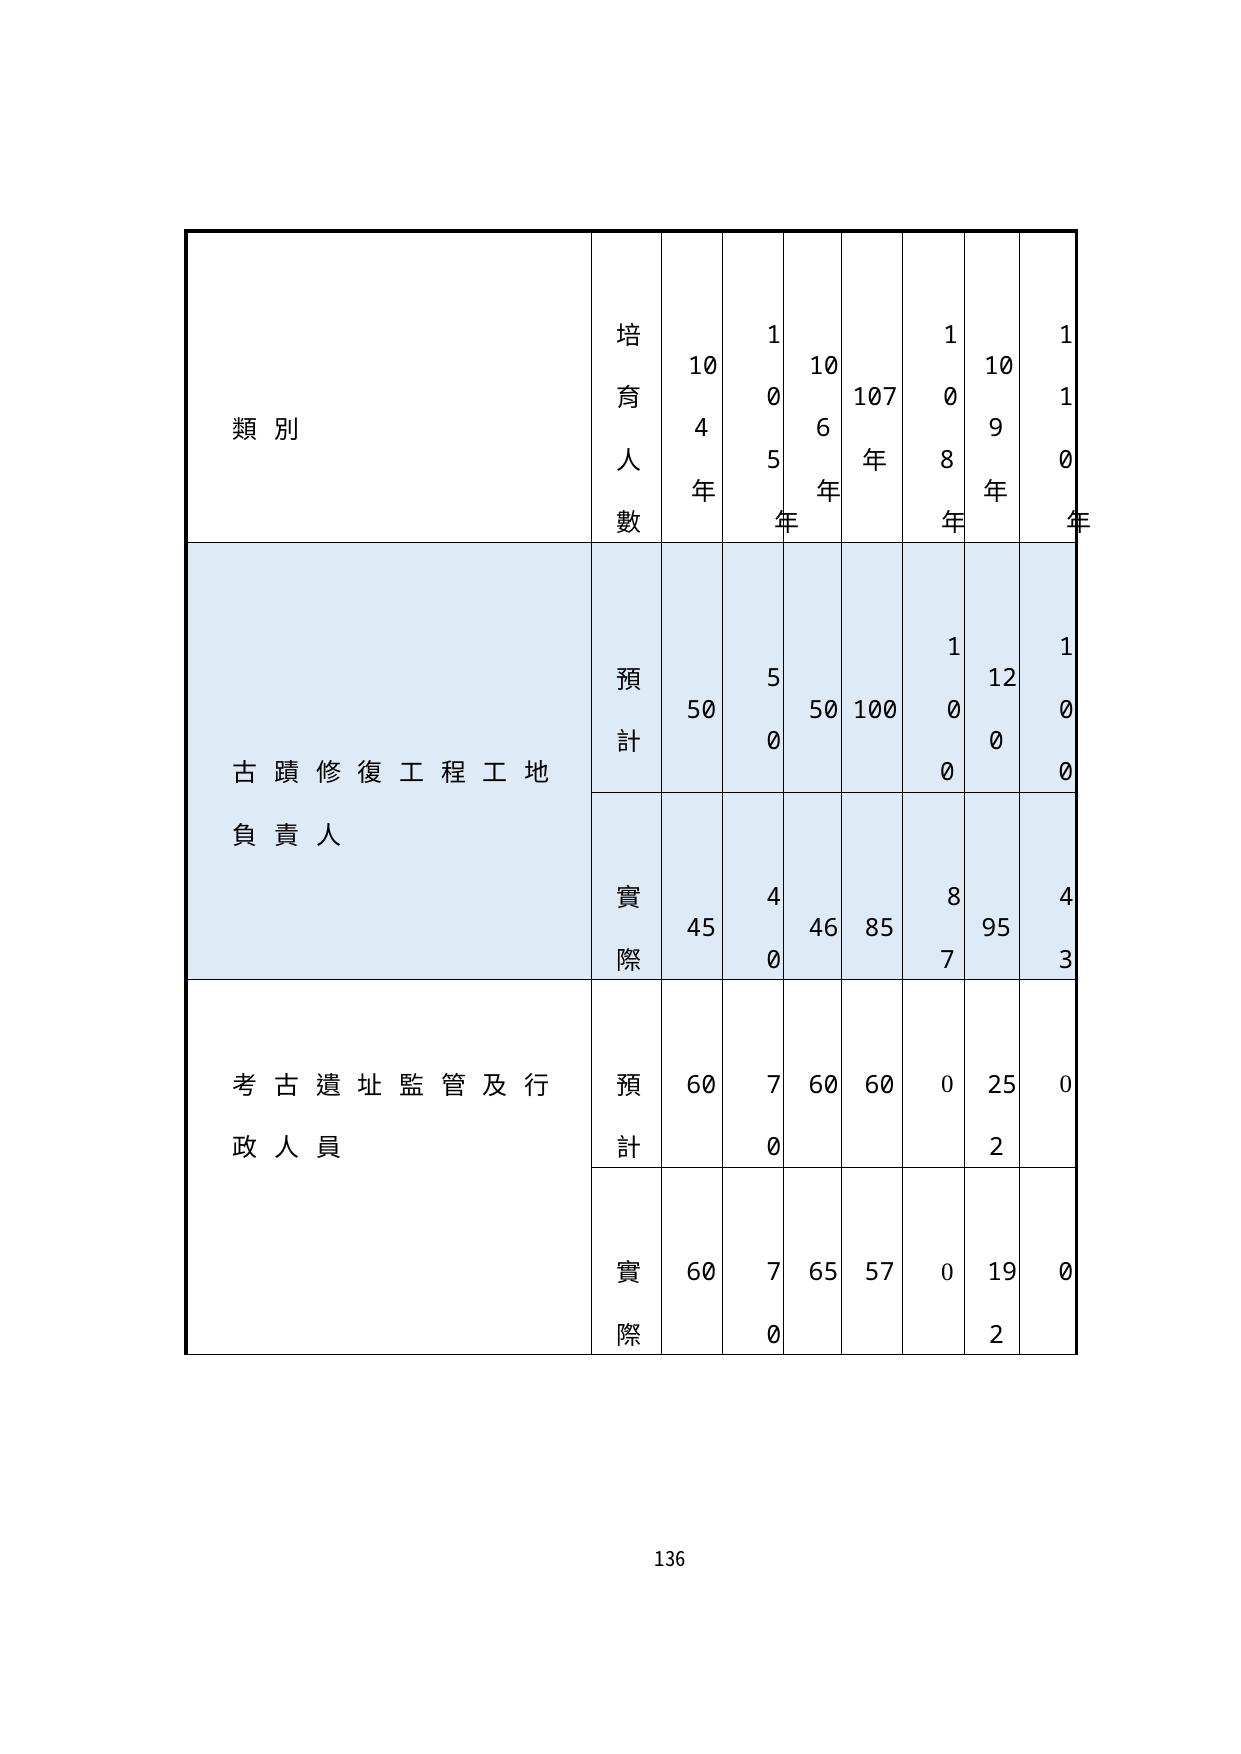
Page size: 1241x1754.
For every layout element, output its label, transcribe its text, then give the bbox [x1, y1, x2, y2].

table_cell 57 [842, 1168, 902, 1354]
table_header 110年 [1020, 233, 1075, 542]
table_header 培育人數 [592, 233, 661, 542]
table_cell 40 [723, 793, 783, 979]
table_header 類別 [188, 233, 591, 542]
table_header 108年 [903, 233, 964, 542]
table_cell 考古遺址監管及行政人員 [188, 980, 591, 1354]
table_cell 古蹟修復工程工地負責人 [188, 543, 591, 979]
table_cell 實際 [592, 1168, 661, 1354]
table_cell 192 [965, 1168, 1019, 1354]
table_cell 50 [723, 543, 783, 792]
table_cell 43 [1020, 793, 1075, 979]
table_header 104年 [662, 233, 722, 542]
table_cell 0 [903, 1168, 964, 1354]
table_header 105年 [723, 233, 783, 542]
table_cell 87 [903, 793, 964, 979]
table_cell 95 [965, 793, 1019, 979]
table_cell 120 [965, 543, 1019, 792]
table_cell 100 [842, 543, 902, 792]
table_cell 預計 [592, 980, 661, 1167]
table_cell 70 [723, 1168, 783, 1354]
table_cell 100 [903, 543, 964, 792]
table_cell 60 [662, 1168, 722, 1354]
table_cell 0 [1020, 1168, 1075, 1354]
table_header 109年 [965, 233, 1019, 542]
table_cell 46 [784, 793, 841, 979]
table_cell 65 [784, 1168, 841, 1354]
table_cell 0 [1020, 980, 1075, 1167]
table_cell 60 [842, 980, 902, 1167]
table_cell 50 [784, 543, 841, 792]
table_cell 100 [1020, 543, 1075, 792]
table_header 107年 [842, 233, 902, 542]
table_cell 45 [662, 793, 722, 979]
table_cell 60 [784, 980, 841, 1167]
table_header 106年 [784, 233, 841, 542]
table_cell 預計 [592, 543, 661, 792]
table_cell 60 [662, 980, 722, 1167]
table_cell 70 [723, 980, 783, 1167]
table_cell 0 [903, 980, 964, 1167]
table_cell 85 [842, 793, 902, 979]
table_cell 實際 [592, 793, 661, 979]
table_cell 252 [965, 980, 1019, 1167]
table_cell 50 [662, 543, 722, 792]
